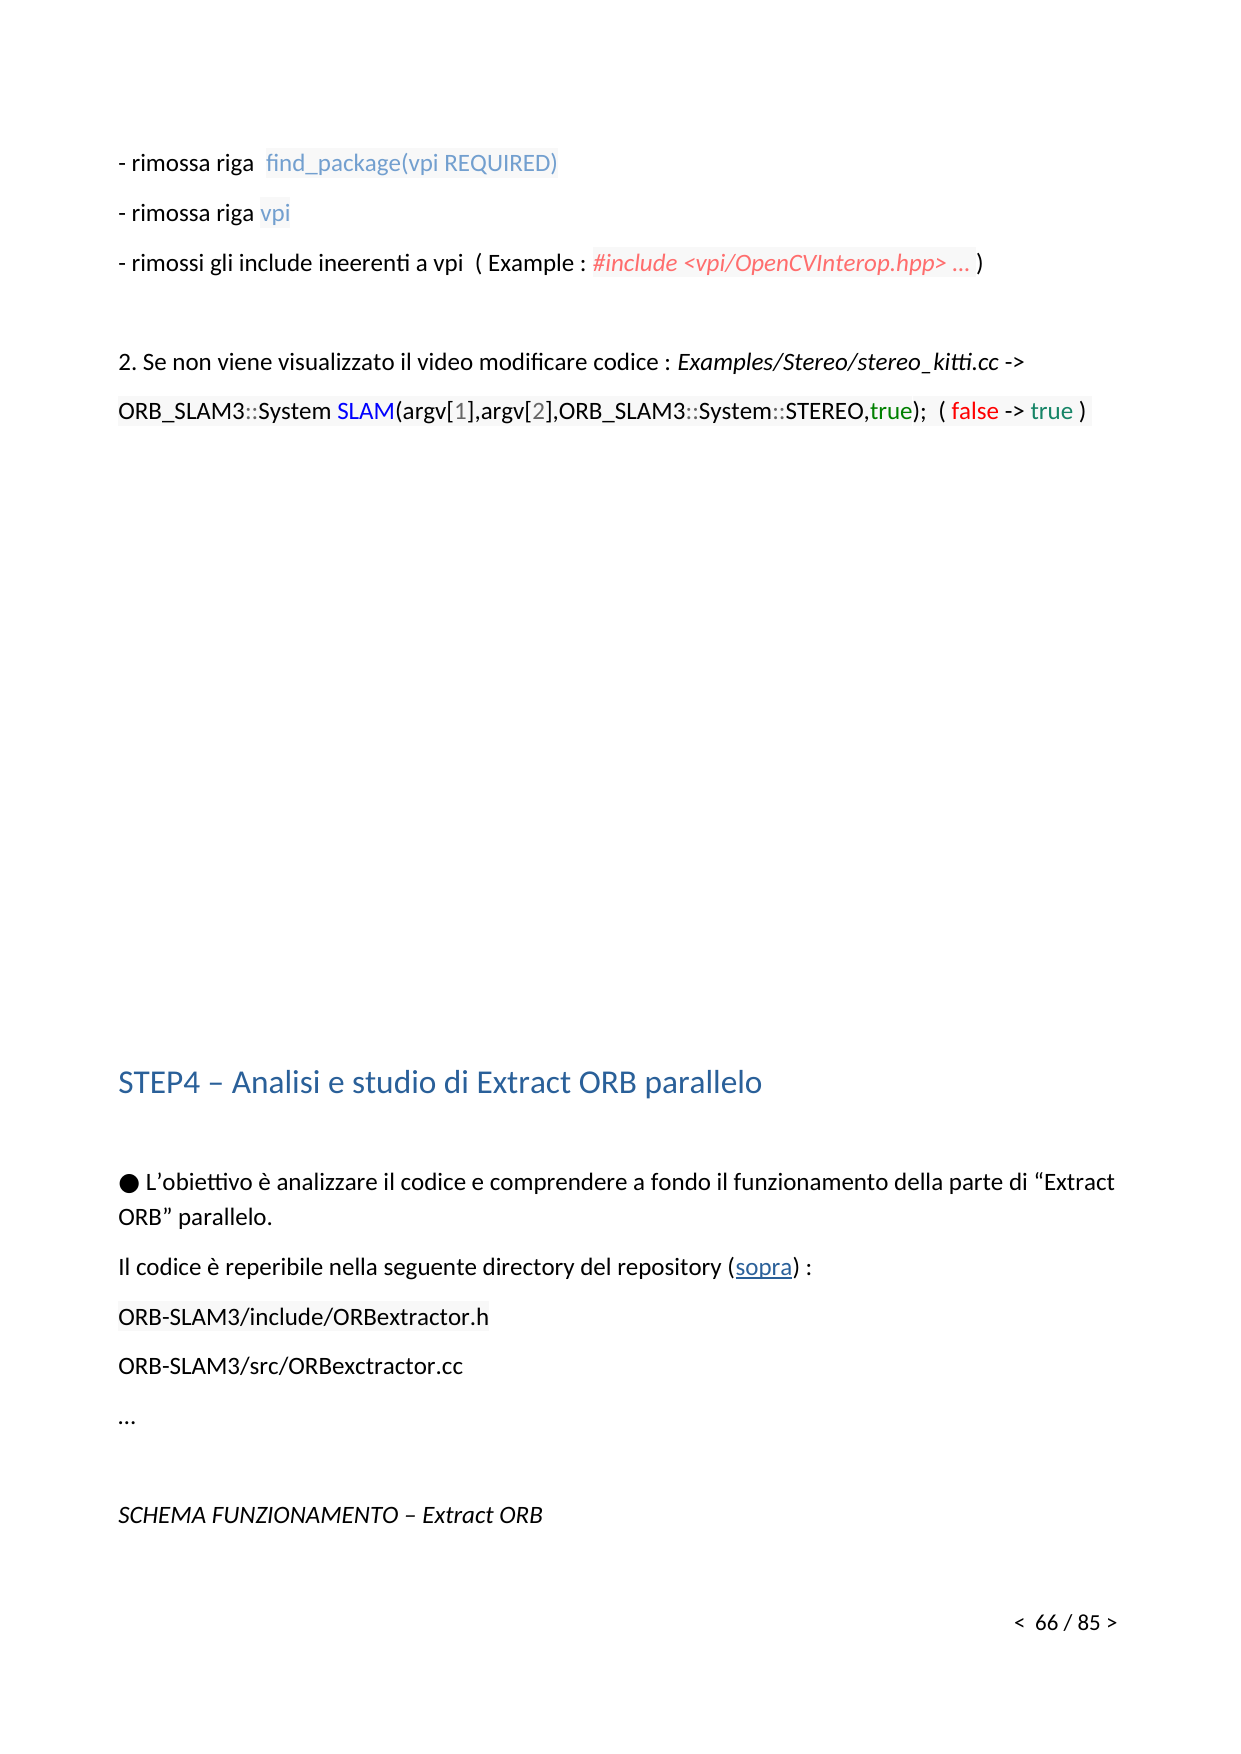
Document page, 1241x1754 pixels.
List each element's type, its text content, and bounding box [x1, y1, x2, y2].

subtitle STEP4 – Analisi e studio di Extract ORB parallelo [118, 1061, 1122, 1102]
text ORB-SLAM3/src/ORBexctractor.cc [118, 1350, 1122, 1381]
text … [118, 1400, 1122, 1430]
text Il codice è reperibile nella seguente directory del repository (sopra) : [118, 1251, 1122, 1282]
text ● L’obiettivo è analizzare il codice e comprendere a fondo il funzionamento della parte di “Extract ORB” parallelo. [118, 1167, 1122, 1232]
text - rimossa riga vpi [118, 197, 1122, 228]
text 2. Se non viene visualizzato il video modificare codice : Examples/Stereo/stereo_kitti.cc -> [118, 346, 1122, 376]
text ORB_SLAM3::System SLAM(argv[1],argv[2],ORB_SLAM3::System::STEREO,true); ( false -> true ) [118, 396, 1122, 426]
text - rimossa riga find_package(vpi REQUIRED) [118, 148, 1122, 178]
text ORB-SLAM3/include/ORBextractor.h [118, 1301, 1122, 1331]
text - rimossi gli include ineerenti a vpi ( Example : #include <vpi/OpenCVInterop.hpp> … ) [118, 247, 1122, 277]
text SCHEMA FUNZIONAMENTO – Extract ORB [118, 1499, 1122, 1529]
